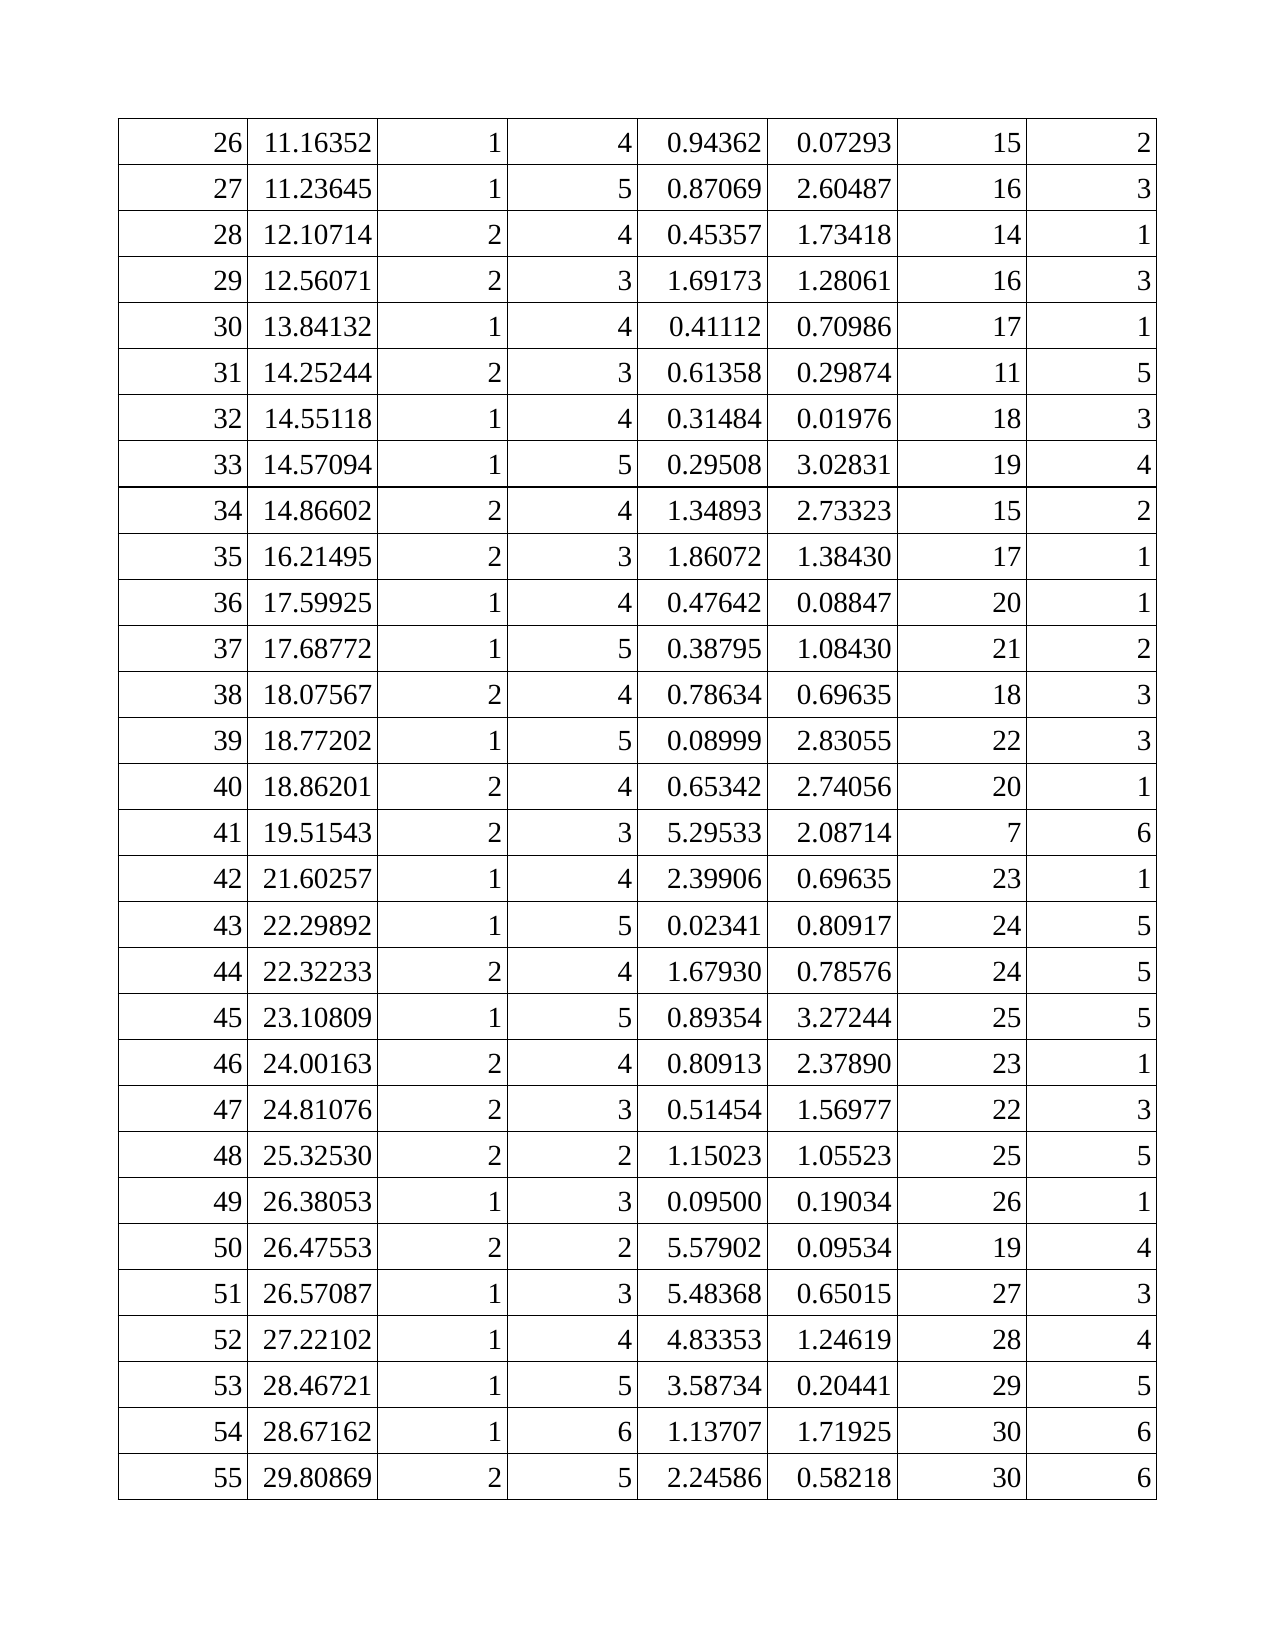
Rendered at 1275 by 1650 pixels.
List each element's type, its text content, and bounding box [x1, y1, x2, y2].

table_cell 5.29533 [638, 810, 767, 855]
table_cell 2 [508, 1224, 637, 1269]
table_cell 1 [378, 165, 507, 210]
table_cell 5 [508, 1362, 637, 1407]
table_cell 3 [508, 257, 637, 302]
table_cell 27.22102 [248, 1316, 377, 1361]
table_cell 39 [119, 718, 247, 763]
table_cell 16 [898, 165, 1026, 210]
table_cell 3.02831 [768, 441, 897, 486]
table_cell 18.77202 [248, 718, 377, 763]
table_cell 25.32530 [248, 1132, 377, 1177]
table_cell 5 [508, 165, 637, 210]
table_cell 5 [1027, 948, 1156, 993]
table_cell 26.47553 [248, 1224, 377, 1269]
table_cell 23 [898, 856, 1026, 901]
table_cell 30 [898, 1454, 1026, 1499]
table_cell 11.23645 [248, 165, 377, 210]
table_cell 1 [1027, 534, 1156, 578]
table_cell 4 [508, 856, 637, 901]
table_cell 44 [119, 948, 247, 993]
table_cell 48 [119, 1132, 247, 1177]
table_cell 5 [1027, 1362, 1156, 1407]
table_cell 3.27244 [768, 994, 897, 1039]
table_cell 26 [898, 1178, 1026, 1223]
table_cell 0.61358 [638, 349, 767, 394]
table_cell 19 [898, 1224, 1026, 1269]
table_cell 14.55118 [248, 395, 377, 440]
table_cell 43 [119, 902, 247, 947]
table_cell 1.73418 [768, 211, 897, 256]
table_cell 2 [378, 211, 507, 256]
table_cell 5 [508, 626, 637, 671]
table_cell 5 [508, 902, 637, 947]
table_cell 3 [508, 1086, 637, 1131]
table_cell 2.83055 [768, 718, 897, 763]
table_cell 1 [1027, 764, 1156, 809]
table_cell 14.57094 [248, 441, 377, 486]
table_cell 37 [119, 626, 247, 671]
table_cell 5 [508, 1454, 637, 1499]
table_cell 28 [119, 211, 247, 256]
table_cell 1 [1027, 303, 1156, 348]
table_cell 3 [508, 534, 637, 578]
table_cell 1 [378, 718, 507, 763]
table_cell 1.86072 [638, 534, 767, 578]
table_cell 1.05523 [768, 1132, 897, 1177]
table_cell 32 [119, 395, 247, 440]
table_cell 38 [119, 672, 247, 717]
table_cell 4 [1027, 1316, 1156, 1361]
table_cell 22.32233 [248, 948, 377, 993]
table_cell 13.84132 [248, 303, 377, 348]
table_cell 4 [508, 1040, 637, 1085]
table_cell 0.69635 [768, 856, 897, 901]
table_cell 18.07567 [248, 672, 377, 717]
table_cell 1 [378, 626, 507, 671]
table_cell 5.48368 [638, 1270, 767, 1315]
table_cell 3 [1027, 1086, 1156, 1131]
table_cell 5 [1027, 902, 1156, 947]
table_cell 2 [378, 672, 507, 717]
table_cell 1 [1027, 580, 1156, 624]
table_cell 26 [119, 119, 247, 164]
table_cell 0.45357 [638, 211, 767, 256]
table_cell 2 [378, 1086, 507, 1131]
table_cell 5 [508, 718, 637, 763]
table_cell 1 [378, 994, 507, 1039]
table_cell 6 [508, 1408, 637, 1453]
table_cell 2 [378, 948, 507, 993]
table_cell 1 [1027, 1178, 1156, 1223]
table_cell 0.07293 [768, 119, 897, 164]
table_cell 5 [508, 441, 637, 486]
table_cell 49 [119, 1178, 247, 1223]
table_cell 2.24586 [638, 1454, 767, 1499]
table_cell 25 [898, 994, 1026, 1039]
table_cell 0.08847 [768, 580, 897, 624]
table_cell 2 [378, 534, 507, 578]
table_cell 19 [898, 441, 1026, 486]
table_cell 2 [378, 764, 507, 809]
table_cell 2 [378, 1040, 507, 1085]
table_cell 0.58218 [768, 1454, 897, 1499]
table_cell 1.28061 [768, 257, 897, 302]
table_cell 18 [898, 395, 1026, 440]
table_cell 0.31484 [638, 395, 767, 440]
table_cell 42 [119, 856, 247, 901]
table_cell 41 [119, 810, 247, 855]
table_cell 0.38795 [638, 626, 767, 671]
table_cell 53 [119, 1362, 247, 1407]
table_cell 0.02341 [638, 902, 767, 947]
table_cell 4 [508, 119, 637, 164]
table_cell 2 [378, 1132, 507, 1177]
table_cell 4 [508, 672, 637, 717]
table_cell 51 [119, 1270, 247, 1315]
table_cell 3 [1027, 718, 1156, 763]
table_cell 2 [378, 1454, 507, 1499]
table_cell 4 [508, 211, 637, 256]
table_cell 5 [1027, 1132, 1156, 1177]
table_cell 5 [1027, 994, 1156, 1039]
table_cell 0.08999 [638, 718, 767, 763]
table_cell 6 [1027, 1454, 1156, 1499]
table_cell 1 [378, 395, 507, 440]
table_cell 15 [898, 488, 1026, 532]
table_cell 0.70986 [768, 303, 897, 348]
table_cell 1.67930 [638, 948, 767, 993]
table_cell 1 [378, 902, 507, 947]
table_cell 1 [378, 1362, 507, 1407]
table_cell 1.71925 [768, 1408, 897, 1453]
table_cell 0.89354 [638, 994, 767, 1039]
table_cell 50 [119, 1224, 247, 1269]
table_cell 2.60487 [768, 165, 897, 210]
table_cell 4 [508, 488, 637, 532]
table_cell 20 [898, 764, 1026, 809]
table_cell 3 [508, 810, 637, 855]
table_cell 0.09500 [638, 1178, 767, 1223]
table_cell 0.94362 [638, 119, 767, 164]
table_cell 36 [119, 580, 247, 624]
table_cell 7 [898, 810, 1026, 855]
table_cell 31 [119, 349, 247, 394]
table_cell 26.38053 [248, 1178, 377, 1223]
table_cell 14.25244 [248, 349, 377, 394]
table_cell 21 [898, 626, 1026, 671]
table_cell 22 [898, 1086, 1026, 1131]
table_cell 4 [508, 948, 637, 993]
table_cell 24.81076 [248, 1086, 377, 1131]
table_cell 17.68772 [248, 626, 377, 671]
table_cell 18.86201 [248, 764, 377, 809]
table_cell 6 [1027, 1408, 1156, 1453]
table_cell 0.80913 [638, 1040, 767, 1085]
table_cell 1 [378, 1270, 507, 1315]
table_cell 15 [898, 119, 1026, 164]
table_cell 1 [378, 119, 507, 164]
table_cell 0.51454 [638, 1086, 767, 1131]
table_cell 1 [378, 303, 507, 348]
table_cell 6 [1027, 810, 1156, 855]
table_cell 25 [898, 1132, 1026, 1177]
table_cell 26.57087 [248, 1270, 377, 1315]
table_cell 3.58734 [638, 1362, 767, 1407]
table_cell 0.80917 [768, 902, 897, 947]
table_cell 1.08430 [768, 626, 897, 671]
table_cell 23 [898, 1040, 1026, 1085]
table_cell 1 [1027, 211, 1156, 256]
table_cell 3 [1027, 1270, 1156, 1315]
table_cell 17 [898, 303, 1026, 348]
table_cell 40 [119, 764, 247, 809]
table_cell 1.69173 [638, 257, 767, 302]
table_cell 5.57902 [638, 1224, 767, 1269]
table_cell 24.00163 [248, 1040, 377, 1085]
table_cell 1.15023 [638, 1132, 767, 1177]
table_cell 1 [378, 1408, 507, 1453]
table_cell 28.46721 [248, 1362, 377, 1407]
table_cell 47 [119, 1086, 247, 1131]
table_cell 28 [898, 1316, 1026, 1361]
table_cell 12.56071 [248, 257, 377, 302]
table_cell 2.08714 [768, 810, 897, 855]
table_cell 3 [1027, 672, 1156, 717]
table_cell 1.34893 [638, 488, 767, 532]
table_cell 22 [898, 718, 1026, 763]
table_cell 4 [508, 303, 637, 348]
table_cell 46 [119, 1040, 247, 1085]
table_cell 0.87069 [638, 165, 767, 210]
table_cell 1 [378, 580, 507, 624]
table_cell 34 [119, 488, 247, 532]
table_cell 0.01976 [768, 395, 897, 440]
table_cell 2.74056 [768, 764, 897, 809]
table_cell 1 [1027, 1040, 1156, 1085]
table_cell 1 [378, 856, 507, 901]
table_cell 0.47642 [638, 580, 767, 624]
table_cell 0.09534 [768, 1224, 897, 1269]
table_cell 16 [898, 257, 1026, 302]
table_cell 33 [119, 441, 247, 486]
table_cell 1 [378, 1178, 507, 1223]
table_cell 1 [378, 1316, 507, 1361]
table_cell 0.69635 [768, 672, 897, 717]
table_cell 18 [898, 672, 1026, 717]
table_cell 54 [119, 1408, 247, 1453]
table_cell 29.80869 [248, 1454, 377, 1499]
table_cell 2 [1027, 119, 1156, 164]
table_cell 29 [119, 257, 247, 302]
table_cell 0.65342 [638, 764, 767, 809]
table_cell 29 [898, 1362, 1026, 1407]
table_cell 0.78576 [768, 948, 897, 993]
table_cell 3 [1027, 395, 1156, 440]
table_cell 1.38430 [768, 534, 897, 578]
table_cell 14.86602 [248, 488, 377, 532]
table_cell 1.56977 [768, 1086, 897, 1131]
table_cell 4.83353 [638, 1316, 767, 1361]
table_cell 11 [898, 349, 1026, 394]
table_cell 0.78634 [638, 672, 767, 717]
table_cell 19.51543 [248, 810, 377, 855]
table_cell 1 [378, 441, 507, 486]
table_cell 16.21495 [248, 534, 377, 578]
table_cell 3 [1027, 165, 1156, 210]
table_cell 23.10809 [248, 994, 377, 1039]
table_cell 28.67162 [248, 1408, 377, 1453]
table_cell 4 [508, 1316, 637, 1361]
table_cell 22.29892 [248, 902, 377, 947]
table_cell 3 [508, 1270, 637, 1315]
table_cell 2.37890 [768, 1040, 897, 1085]
table_cell 2 [378, 1224, 507, 1269]
table_cell 35 [119, 534, 247, 578]
table_cell 4 [1027, 1224, 1156, 1269]
table_cell 11.16352 [248, 119, 377, 164]
table_cell 0.19034 [768, 1178, 897, 1223]
table_cell 14 [898, 211, 1026, 256]
table_cell 4 [508, 395, 637, 440]
table_cell 45 [119, 994, 247, 1039]
table_cell 1.13707 [638, 1408, 767, 1453]
table_cell 5 [508, 994, 637, 1039]
table_cell 0.65015 [768, 1270, 897, 1315]
table_cell 27 [898, 1270, 1026, 1315]
table_cell 52 [119, 1316, 247, 1361]
table_cell 27 [119, 165, 247, 210]
table_cell 4 [508, 764, 637, 809]
table_cell 0.29508 [638, 441, 767, 486]
table_cell 2 [1027, 626, 1156, 671]
table_cell 2 [378, 810, 507, 855]
table_cell 4 [1027, 441, 1156, 486]
table_cell 17 [898, 534, 1026, 578]
table_cell 2 [1027, 488, 1156, 532]
table_cell 2 [378, 349, 507, 394]
table_cell 4 [508, 580, 637, 624]
table_cell 1.24619 [768, 1316, 897, 1361]
table_cell 3 [508, 1178, 637, 1223]
table_cell 3 [508, 349, 637, 394]
table_cell 2 [378, 488, 507, 532]
table_cell 24 [898, 902, 1026, 947]
table_cell 55 [119, 1454, 247, 1499]
table_cell 17.59925 [248, 580, 377, 624]
table_cell 3 [1027, 257, 1156, 302]
table_cell 1 [1027, 856, 1156, 901]
table_cell 5 [1027, 349, 1156, 394]
table_cell 30 [119, 303, 247, 348]
table_cell 20 [898, 580, 1026, 624]
table_cell 2 [378, 257, 507, 302]
table_cell 21.60257 [248, 856, 377, 901]
table_cell 12.10714 [248, 211, 377, 256]
table_cell 0.29874 [768, 349, 897, 394]
table_cell 24 [898, 948, 1026, 993]
table_cell 2.39906 [638, 856, 767, 901]
table_cell 0.41112 [638, 303, 767, 348]
table_cell 30 [898, 1408, 1026, 1453]
table_cell 0.20441 [768, 1362, 897, 1407]
table_cell 2.73323 [768, 488, 897, 532]
table_cell 2 [508, 1132, 637, 1177]
